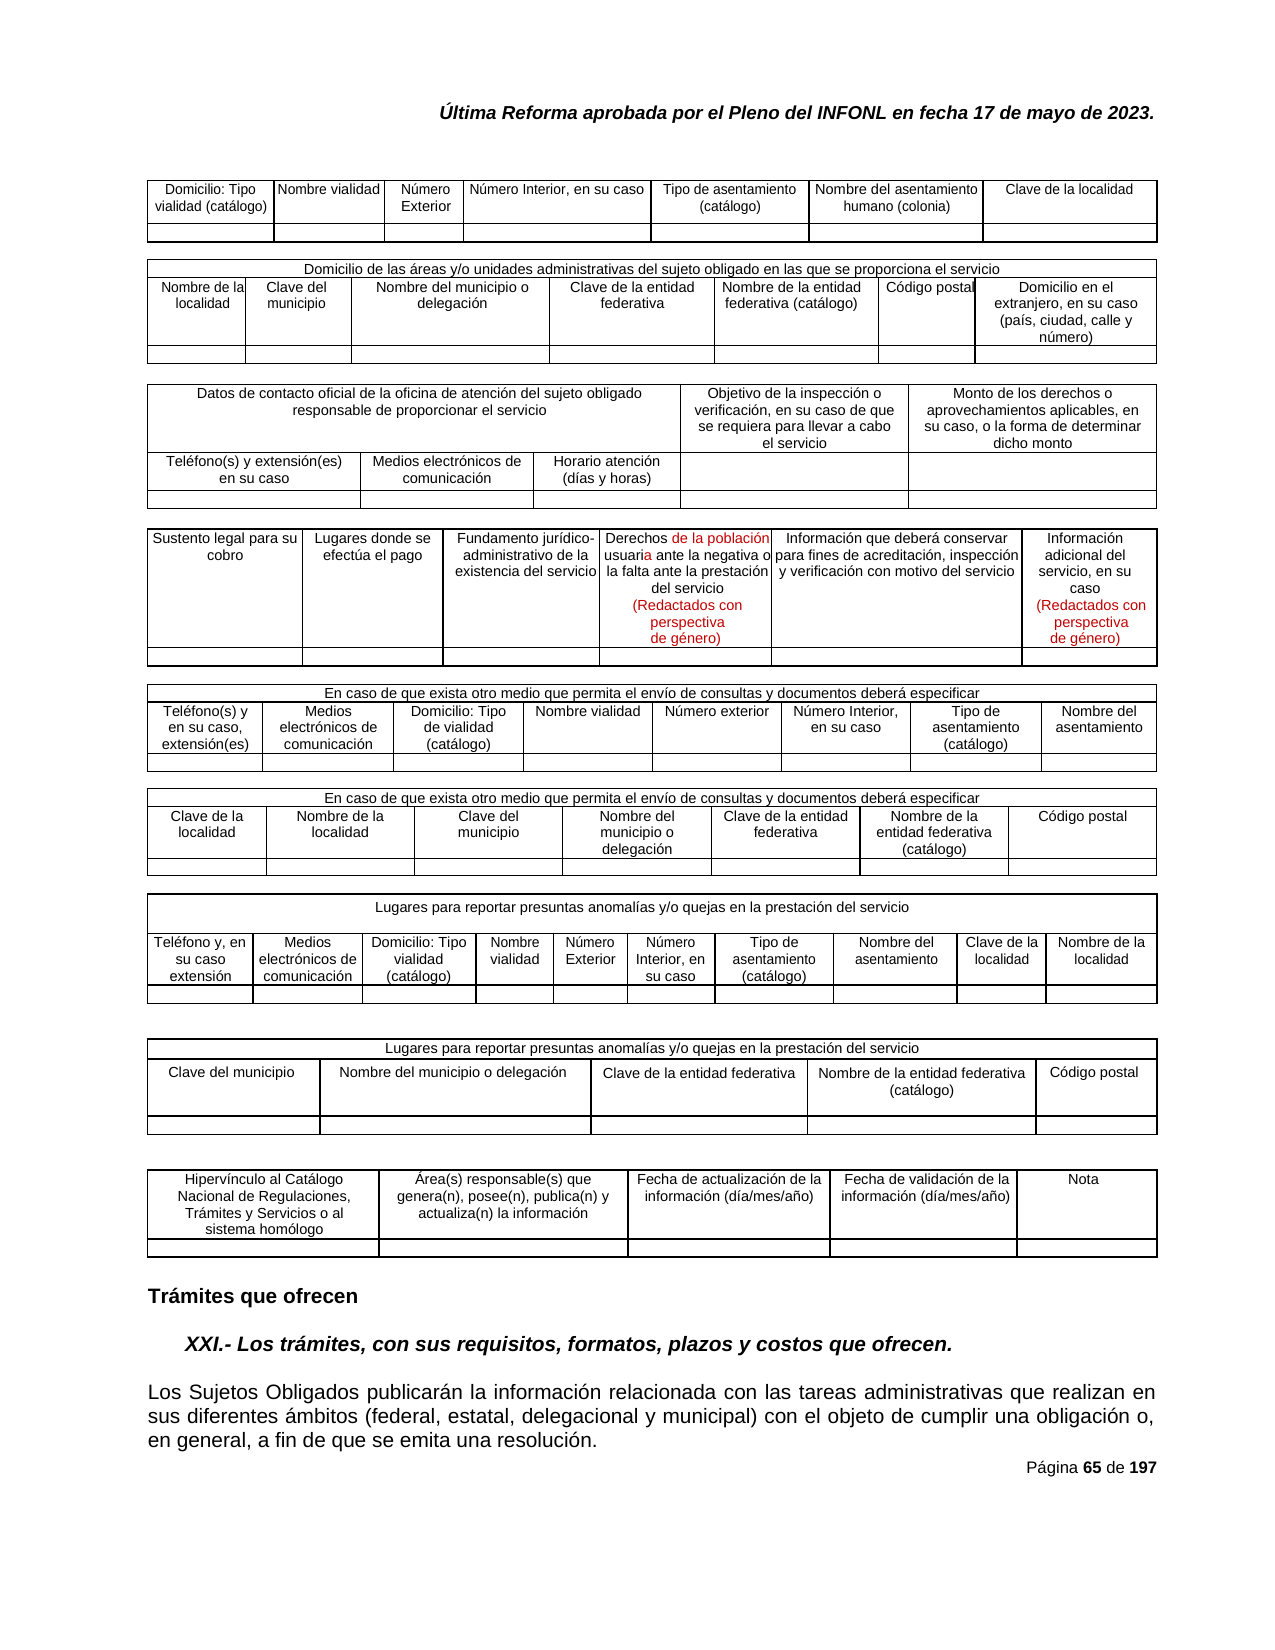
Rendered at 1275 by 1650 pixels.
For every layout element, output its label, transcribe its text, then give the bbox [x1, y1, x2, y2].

table_header Fecha de validación de la información (día/mes/año) [831, 1171, 1016, 1238]
table_header Derechos de la población usuaria ante la negativa o la falta ante la prestación del servicio (Redactados con perspectiva de género) [600, 530, 771, 647]
table_header Monto de los derechos o aprovechamientos aplicables, en su caso, o la forma de determinar dicho monto [909, 385, 1156, 452]
table_cell [1042, 754, 1156, 771]
table_cell Domicilio: Tipo vialidad (catálogo) [148, 181, 273, 223]
table_cell [303, 648, 442, 665]
table_cell Medios electrónicos de comunicación [361, 453, 533, 490]
table_cell [808, 1117, 1035, 1133]
table_cell [380, 1240, 627, 1256]
table_cell [385, 224, 463, 241]
table_cell [148, 491, 360, 508]
table_cell Teléfono(s) y en su caso, extensión(es) [148, 703, 262, 753]
table_cell [550, 346, 714, 363]
text XXI.- Los trámites, con sus requisitos, formatos, plazos y costos que ofrecen. [185, 1332, 1068, 1356]
table_cell [976, 346, 1156, 363]
table_header Información adicional del servicio, en su caso (Redactados con perspectiva de género) [1023, 530, 1156, 647]
text Los Sujetos Obligados publicarán la información relacionada con las tareas administrativas que realizan en sus diferentes ámbitos (federal, estatal, delegacional y municipal) con el objeto de cumplir una obligación o, en general, a fin de que se emita una resolución. [148, 1380, 1157, 1452]
table_cell [394, 754, 523, 771]
table_cell [477, 986, 553, 1003]
table_cell [652, 224, 808, 241]
table_cell Nombre del municipio o delegación [352, 278, 549, 345]
table_header En caso de que exista otro medio que permita el envío de consultas y documentos deberá especificar [148, 685, 1156, 701]
table_cell Número exterior [653, 703, 781, 753]
table_cell Nombre de la localidad [148, 278, 245, 345]
table_cell [712, 859, 859, 875]
table_cell Medios electrónicos de comunicación [263, 703, 393, 753]
table_cell Nombre de la entidad federativa (catálogo) [715, 278, 878, 345]
table_cell [909, 491, 1156, 508]
table_cell [148, 986, 252, 1003]
table_cell [321, 1117, 590, 1133]
table_header Lugares donde se efectúa el pago [303, 530, 442, 647]
table_cell Código postal [1009, 807, 1156, 857]
table_cell [681, 453, 908, 490]
table_cell Nombre del municipio o delegación [321, 1060, 590, 1115]
table_cell Clave del municipio [246, 278, 351, 345]
table_cell [911, 754, 1041, 771]
table_cell [148, 754, 262, 771]
table_cell Nombre de la entidad federativa (catálogo) [808, 1060, 1035, 1115]
table_cell [267, 859, 414, 875]
table_cell Nombre vialidad [275, 181, 384, 223]
table_cell Número Interior, en su caso [782, 703, 910, 753]
table_cell [716, 986, 833, 1003]
table_cell [831, 1240, 1016, 1256]
table_cell Tipo de asentamiento (catálogo) [652, 181, 808, 223]
table_header Información que deberá conservar para fines de acreditación, inspección y verificación con motivo del servicio [772, 530, 1021, 647]
table_cell Clave del municipio [148, 1060, 319, 1115]
table_cell Nombre del asentamiento [834, 934, 956, 984]
table_cell [1018, 1240, 1156, 1256]
table_cell [681, 491, 908, 508]
table_cell [148, 224, 273, 241]
table_cell Clave de la entidad federativa [550, 278, 714, 345]
table_cell Clave de la localidad [958, 934, 1045, 984]
table_header Lugares para reportar presuntas anomalías y/o quejas en la prestación del servicio [148, 1040, 1156, 1058]
table_cell [629, 1240, 829, 1256]
table_cell Teléfono y, en su caso extensión [148, 934, 252, 984]
table_cell Clave del municipio [415, 807, 562, 857]
table_cell [1037, 1117, 1156, 1133]
table_cell [352, 346, 549, 363]
table_cell Clave de la entidad federativa [592, 1060, 807, 1115]
table_cell [563, 859, 711, 875]
table_cell Teléfono(s) y extensión(es) en su caso [148, 453, 360, 490]
table_cell [592, 1117, 807, 1133]
table_cell Nombre del asentamiento [1042, 703, 1156, 753]
table_cell Domicilio: Tipo de vialidad (catálogo) [394, 703, 523, 753]
table_cell Clave de la entidad federativa [712, 807, 859, 857]
table_cell Clave de la localidad [148, 807, 266, 857]
table_cell [715, 346, 878, 363]
table_cell Nombre de la entidad federativa (catálogo) [861, 807, 1008, 857]
table_cell [148, 1240, 378, 1256]
table_cell [782, 754, 910, 771]
table_cell Nombre vialidad [477, 934, 553, 984]
table_cell Horario atención (días y horas) [534, 453, 680, 490]
table_cell [810, 224, 982, 241]
table_cell [653, 754, 781, 771]
table_cell [148, 346, 245, 363]
table_header Datos de contacto oficial de la oficina de atención del sujeto obligado responsable de proporcionar el servicio [148, 385, 680, 452]
table_header Área(s) responsable(s) que genera(n), posee(n), publica(n) y actualiza(n) la información [380, 1171, 627, 1238]
table_cell Nombre del municipio o delegación [563, 807, 711, 857]
table_cell Nombre de la localidad [267, 807, 414, 857]
table_cell Tipo de asentamiento (catálogo) [716, 934, 833, 984]
table_cell Número Interior, en su caso [628, 934, 714, 984]
table_header En caso de que exista otro medio que permita el envío de consultas y documentos deberá especificar [148, 789, 1156, 806]
table_cell [148, 648, 302, 665]
table_cell [363, 986, 475, 1003]
table_cell [361, 491, 533, 508]
table_cell [834, 986, 956, 1003]
table_header Lugares para reportar presuntas anomalías y/o quejas en la prestación del servicio [148, 895, 1156, 932]
table_cell [958, 986, 1045, 1003]
table_cell [554, 986, 627, 1003]
text Trámites que ofrecen [148, 1284, 1157, 1308]
table_cell Código postal [1037, 1060, 1156, 1115]
table_cell [772, 648, 1021, 665]
table_header Domicilio de las áreas y/o unidades administrativas del sujeto obligado en las que se proporciona el servicio [148, 260, 1156, 277]
table_header Fecha de actualización de la información (día/mes/año) [629, 1171, 829, 1238]
table_cell [148, 1117, 319, 1133]
table_cell [628, 986, 714, 1003]
table_cell [464, 224, 650, 241]
table_header Sustento legal para su cobro [148, 530, 302, 647]
table_header Hipervínculo al Catálogo Nacional de Regulaciones, Trámites y Servicios o al sistema homólogo [148, 1171, 378, 1238]
table_cell [909, 453, 1156, 490]
table_cell [263, 754, 393, 771]
table_cell Número Exterior [385, 181, 463, 223]
table_cell [879, 346, 974, 363]
table_cell [275, 224, 384, 241]
table_cell Medios electrónicos de comunicación [254, 934, 362, 984]
table_cell Número Interior, en su caso [464, 181, 650, 223]
table_cell Domicilio: Tipo vialidad (catálogo) [363, 934, 475, 984]
table_header Objetivo de la inspección o verificación, en su caso de que se requiera para llevar a cabo el servicio [681, 385, 908, 452]
table_cell [1009, 859, 1156, 875]
table_cell Tipo de asentamiento (catálogo) [911, 703, 1041, 753]
table_cell [1047, 986, 1156, 1003]
table_cell Número Exterior [554, 934, 627, 984]
table_cell Nombre vialidad [524, 703, 652, 753]
table_cell [984, 224, 1156, 241]
table_cell [148, 859, 266, 875]
table_cell Código postal [879, 278, 974, 345]
table_cell Nombre de la localidad [1047, 934, 1156, 984]
table_cell Clave de la localidad [984, 181, 1156, 223]
table_cell [444, 648, 599, 665]
table_cell Domicilio en el extranjero, en su caso (país, ciudad, calle y número) [976, 278, 1156, 345]
table_cell [254, 986, 362, 1003]
table_cell [534, 491, 680, 508]
table_header Nota [1018, 1171, 1156, 1238]
table_cell [524, 754, 652, 771]
table_cell Nombre del asentamiento humano (colonia) [810, 181, 982, 223]
table_cell [861, 859, 1008, 875]
table_cell [1023, 648, 1156, 665]
table_cell [246, 346, 351, 363]
table_cell [415, 859, 562, 875]
table_cell [600, 648, 771, 665]
table_header Fundamento jurídico- administrativo de la existencia del servicio [444, 530, 599, 647]
